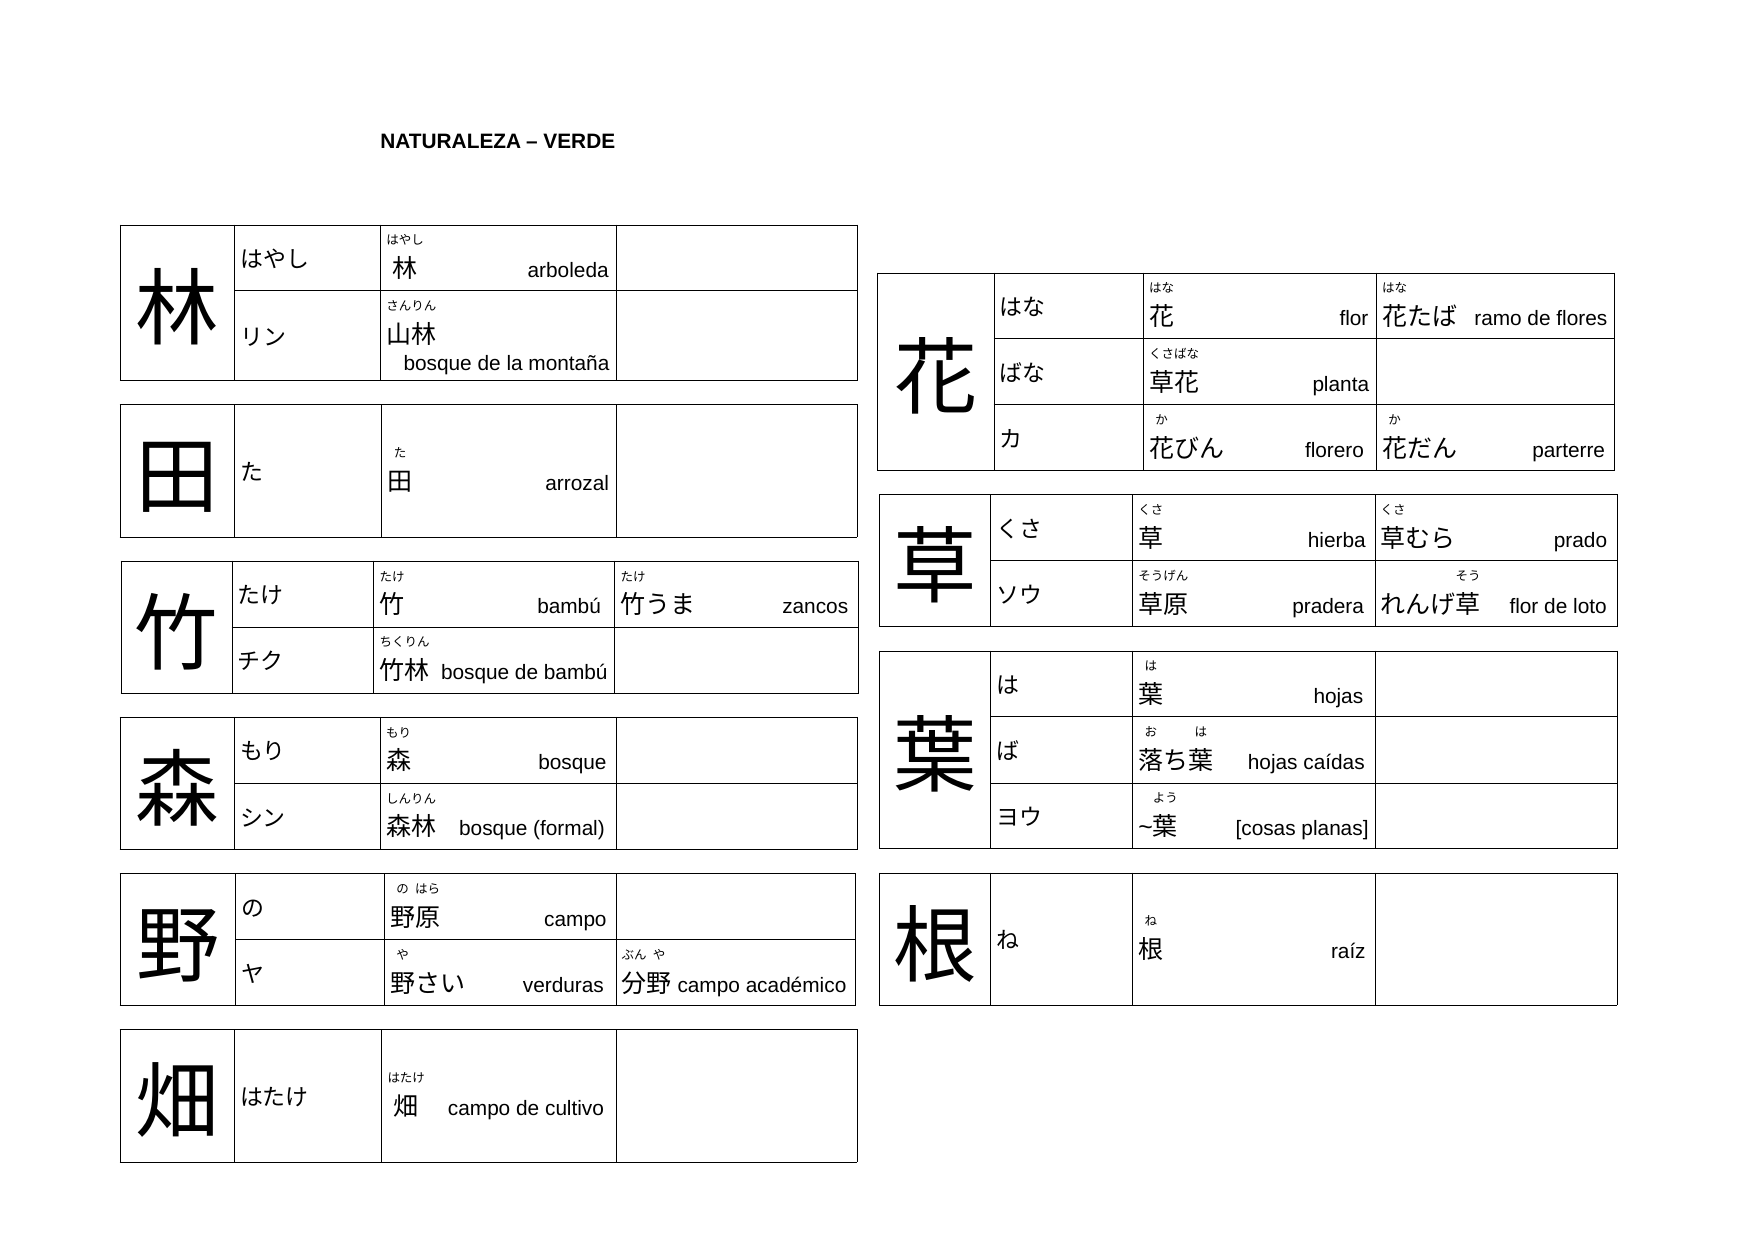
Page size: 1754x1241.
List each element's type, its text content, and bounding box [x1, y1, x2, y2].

table_header 草くさ hierba [1133, 495, 1375, 560]
table_header はな [995, 274, 1143, 338]
table_cell ヨウ [991, 784, 1132, 848]
table_cell 草くさ花ばな planta [1144, 339, 1376, 404]
table_cell 山さん林りん bosque de la montaña [381, 291, 616, 380]
table_header [1376, 874, 1617, 1004]
table_header 草 [880, 495, 990, 626]
table_cell カ [995, 405, 1143, 470]
table_header の [236, 874, 384, 939]
table_header もり [235, 718, 380, 783]
table_header 根ね raíz [1133, 874, 1375, 1004]
table_header ね [991, 874, 1132, 1004]
table_header 竹たけ bambú [374, 562, 614, 627]
table_header 森もり bosque [381, 718, 616, 783]
table_header [617, 718, 857, 783]
table_header 林 [121, 226, 234, 380]
table_cell [617, 291, 857, 380]
table_header 根 [880, 874, 990, 1004]
text NATURALEZA – VERDE [118, 129, 877, 153]
table_header 林はやし arboleda [381, 226, 616, 290]
table_header 森 [121, 718, 234, 849]
table_header 野の原はら campo [385, 874, 616, 939]
table_header 葉は hojas [1133, 652, 1375, 716]
table_header はたけ [235, 1030, 381, 1162]
table_cell 森しん林りん bosque (formal) [381, 784, 616, 849]
table_header [617, 405, 857, 537]
table_header [617, 874, 855, 939]
table_header 花 [878, 274, 994, 470]
table_cell チク [233, 628, 373, 693]
table_header 畑 [121, 1030, 234, 1162]
table_header はやし [235, 226, 380, 290]
table_header [1376, 652, 1617, 716]
table_cell ばな [995, 339, 1143, 404]
table_cell [1376, 717, 1617, 782]
table_cell シン [235, 784, 380, 849]
table_header くさ [991, 495, 1132, 560]
table_header 花はな flor [1144, 274, 1376, 338]
table_header たけ [233, 562, 373, 627]
table_cell [617, 784, 857, 849]
table_cell リン [235, 291, 380, 380]
table_cell 落おち葉は hojas caídas [1133, 717, 1375, 782]
table_cell [1376, 784, 1617, 848]
table_cell ヤ [236, 940, 384, 1005]
table_header [617, 226, 857, 290]
table_header 花はなたば ramo de flores [1377, 274, 1614, 338]
table_cell れんげ草そう flor de loto [1376, 561, 1617, 626]
table_cell 竹ちく林りん bosque de bambú [374, 628, 614, 693]
table_header 野 [121, 874, 235, 1005]
table_cell [1377, 339, 1614, 404]
table_cell 花かびん florero [1144, 405, 1376, 470]
table_cell 分ぶん野や campo académico [617, 940, 855, 1005]
table_header 畑はたけ campo de cultivo [382, 1030, 616, 1162]
table_header [617, 1030, 857, 1162]
table_header 田 [121, 405, 234, 537]
table_header 田た arrozal [382, 405, 616, 537]
table_header 草くさむら prado [1376, 495, 1617, 560]
table_cell ソウ [991, 561, 1132, 626]
table_cell ~葉よう [cosas planas] [1133, 784, 1375, 848]
table_cell 草そう原げん pradera [1133, 561, 1375, 626]
table_cell [615, 628, 858, 693]
table_cell 野やさい verduras [385, 940, 616, 1005]
table_header 竹たけうま zancos [615, 562, 858, 627]
table_cell 花かだん parterre [1377, 405, 1614, 470]
table_cell ば [991, 717, 1132, 782]
table_header 葉 [880, 652, 990, 848]
table_header 竹 [122, 562, 232, 693]
table_header た [235, 405, 381, 537]
table_header は [991, 652, 1132, 716]
